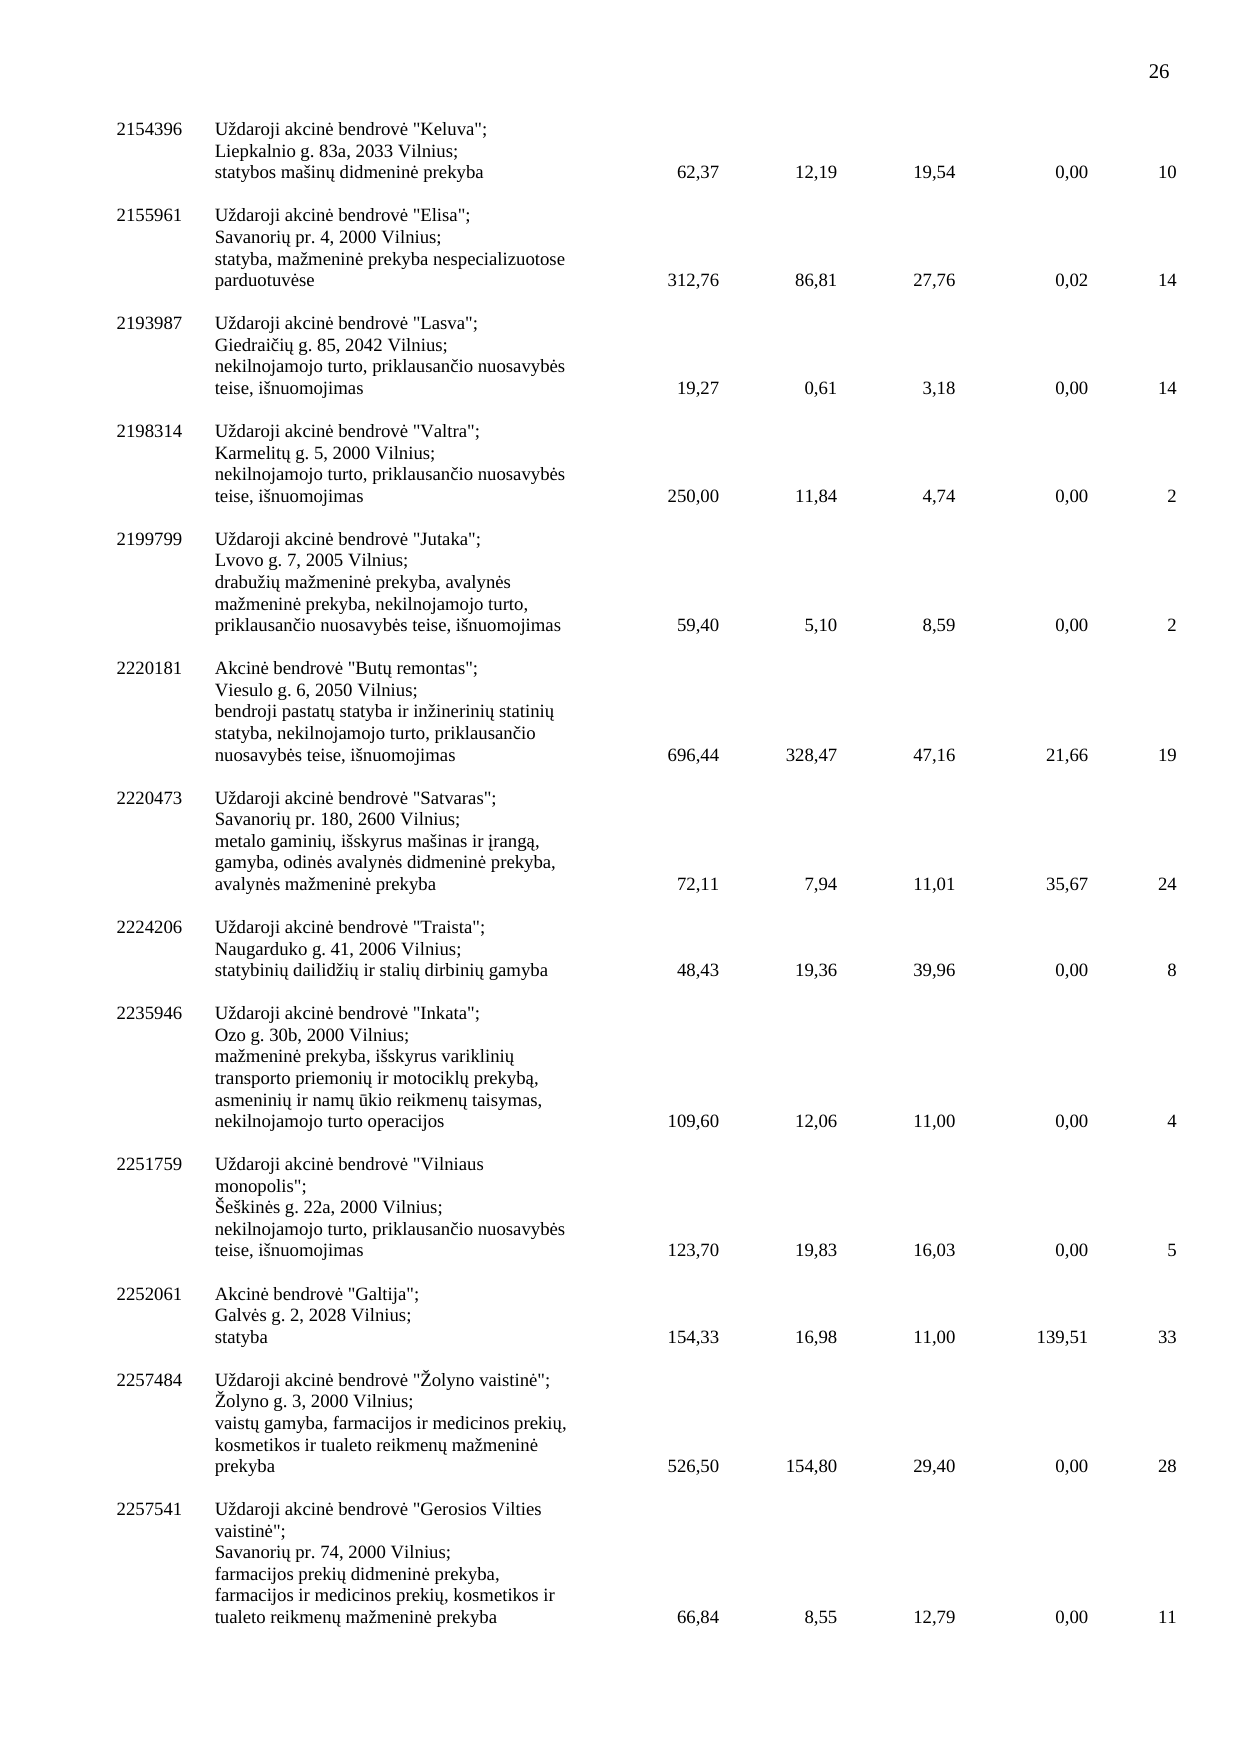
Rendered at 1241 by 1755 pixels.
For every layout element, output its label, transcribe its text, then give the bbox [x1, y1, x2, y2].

table_cell 11 [1104, 1498, 1192, 1649]
table_cell 62,37 [587, 118, 735, 204]
table_cell 8,55 [735, 1498, 853, 1649]
table_cell Akcinė bendrovė "Butų remontas"; Viesulo g. 6, 2050 Vilnius; bendroji pastatų statyba ir inžinerinių statinių statyba, nekilnojamojo turto, priklausančio nuosavybės teise, išnuomojimas [203, 657, 587, 787]
table_cell 2198314 [100, 420, 203, 528]
table_cell Uždaroji akcinė bendrovė "Valtra"; Karmelitų g. 5, 2000 Vilnius; nekilnojamojo turto, priklausančio nuosavybės teise, išnuomojimas [203, 420, 587, 528]
table_cell 5,10 [735, 528, 853, 657]
table_cell 16,03 [853, 1153, 971, 1282]
table_cell 19,83 [735, 1153, 853, 1282]
table_cell 5 [1104, 1153, 1192, 1282]
table_cell 4,74 [853, 420, 971, 528]
table_cell 2199799 [100, 528, 203, 657]
table_cell 21,66 [971, 657, 1104, 787]
table_cell Uždaroji akcinė bendrovė "Lasva"; Giedraičių g. 85, 2042 Vilnius; nekilnojamojo turto, priklausančio nuosavybės teise, išnuomojimas [203, 312, 587, 420]
table_cell 109,60 [587, 1002, 735, 1153]
table_cell 10 [1104, 118, 1192, 204]
table_cell 3,18 [853, 312, 971, 420]
table_cell 7,94 [735, 787, 853, 916]
table_cell 16,98 [735, 1283, 853, 1369]
table_cell 2252061 [100, 1283, 203, 1369]
table_cell 526,50 [587, 1369, 735, 1498]
table_cell 14 [1104, 204, 1192, 312]
table_cell Akcinė bendrovė "Galtija"; Galvės g. 2, 2028 Vilnius; statyba [203, 1283, 587, 1369]
table_cell 2224206 [100, 916, 203, 1002]
table_cell Uždaroji akcinė bendrovė "Satvaras"; Savanorių pr. 180, 2600 Vilnius; metalo gaminių, išskyrus mašinas ir įrangą, gamyba, odinės avalynės didmeninė prekyba, avalynės mažmeninė prekyba [203, 787, 587, 916]
table_cell 12,79 [853, 1498, 971, 1649]
table_cell 24 [1104, 787, 1192, 916]
table_cell 28 [1104, 1369, 1192, 1498]
table_cell 0,00 [971, 916, 1104, 1002]
table_cell 0,00 [971, 420, 1104, 528]
table_cell 11,01 [853, 787, 971, 916]
table_cell 4 [1104, 1002, 1192, 1153]
table_cell 86,81 [735, 204, 853, 312]
table_cell 312,76 [587, 204, 735, 312]
table_cell Uždaroji akcinė bendrovė "Inkata"; Ozo g. 30b, 2000 Vilnius; mažmeninė prekyba, išskyrus variklinių transporto priemonių ir motociklų prekybą, asmeninių ir namų ūkio reikmenų taisymas, nekilnojamojo turto operacijos [203, 1002, 587, 1153]
table_cell 14 [1104, 312, 1192, 420]
table_cell 66,84 [587, 1498, 735, 1649]
table_cell 19,54 [853, 118, 971, 204]
table_cell 35,67 [971, 787, 1104, 916]
table_cell 12,06 [735, 1002, 853, 1153]
table_cell 48,43 [587, 916, 735, 1002]
table_cell 0,00 [971, 312, 1104, 420]
table_cell 2220473 [100, 787, 203, 916]
table_cell 2220181 [100, 657, 203, 787]
table_cell 154,33 [587, 1283, 735, 1369]
table_cell 2154396 [100, 118, 203, 204]
table_cell 0,00 [971, 118, 1104, 204]
table_cell 0,00 [971, 1002, 1104, 1153]
table_cell 47,16 [853, 657, 971, 787]
table_cell 0,00 [971, 1369, 1104, 1498]
table_cell 19,36 [735, 916, 853, 1002]
table_cell 33 [1104, 1283, 1192, 1369]
table_cell Uždaroji akcinė bendrovė "Jutaka"; Lvovo g. 7, 2005 Vilnius; drabužių mažmeninė prekyba, avalynės mažmeninė prekyba, nekilnojamojo turto, priklausančio nuosavybės teise, išnuomojimas [203, 528, 587, 657]
table_cell 72,11 [587, 787, 735, 916]
table_cell 328,47 [735, 657, 853, 787]
table_cell Uždaroji akcinė bendrovė "Vilniaus monopolis"; Šeškinės g. 22a, 2000 Vilnius; nekilnojamojo turto, priklausančio nuosavybės teise, išnuomojimas [203, 1153, 587, 1282]
table_cell Uždaroji akcinė bendrovė "Keluva"; Liepkalnio g. 83a, 2033 Vilnius; statybos mašinų didmeninė prekyba [203, 118, 587, 204]
table_cell 2 [1104, 420, 1192, 528]
table_cell 11,00 [853, 1002, 971, 1153]
table_cell 39,96 [853, 916, 971, 1002]
table_cell 154,80 [735, 1369, 853, 1498]
table_cell 2 [1104, 528, 1192, 657]
table_cell 0,02 [971, 204, 1104, 312]
table_cell 2155961 [100, 204, 203, 312]
table_cell 2193987 [100, 312, 203, 420]
table_cell Uždaroji akcinė bendrovė "Žolyno vaistinė"; Žolyno g. 3, 2000 Vilnius; vaistų gamyba, farmacijos ir medicinos prekių, kosmetikos ir tualeto reikmenų mažmeninė prekyba [203, 1369, 587, 1498]
table_cell 0,00 [971, 1498, 1104, 1649]
table_cell 19 [1104, 657, 1192, 787]
table_cell 123,70 [587, 1153, 735, 1282]
table_cell 11,00 [853, 1283, 971, 1369]
table_cell 29,40 [853, 1369, 971, 1498]
table_cell 2257484 [100, 1369, 203, 1498]
table_cell 2235946 [100, 1002, 203, 1153]
table_cell 59,40 [587, 528, 735, 657]
table_cell Uždaroji akcinė bendrovė "Gerosios Vilties vaistinė"; Savanorių pr. 74, 2000 Vilnius; farmacijos prekių didmeninė prekyba, farmacijos ir medicinos prekių, kosmetikos ir tualeto reikmenų mažmeninė prekyba [203, 1498, 587, 1649]
table_cell 0,61 [735, 312, 853, 420]
table_cell Uždaroji akcinė bendrovė "Elisa"; Savanorių pr. 4, 2000 Vilnius; statyba, mažmeninė prekyba nespecializuotose parduotuvėse [203, 204, 587, 312]
table_cell 139,51 [971, 1283, 1104, 1369]
table_cell 250,00 [587, 420, 735, 528]
table_cell Uždaroji akcinė bendrovė "Traista"; Naugarduko g. 41, 2006 Vilnius; statybinių dailidžių ir stalių dirbinių gamyba [203, 916, 587, 1002]
table_cell 19,27 [587, 312, 735, 420]
table_cell 0,00 [971, 1153, 1104, 1282]
table_cell 27,76 [853, 204, 971, 312]
table_cell 696,44 [587, 657, 735, 787]
table_cell 2251759 [100, 1153, 203, 1282]
table_cell 11,84 [735, 420, 853, 528]
table_cell 0,00 [971, 528, 1104, 657]
table_cell 2257541 [100, 1498, 203, 1649]
table_cell 8 [1104, 916, 1192, 1002]
table_cell 12,19 [735, 118, 853, 204]
table_cell 8,59 [853, 528, 971, 657]
